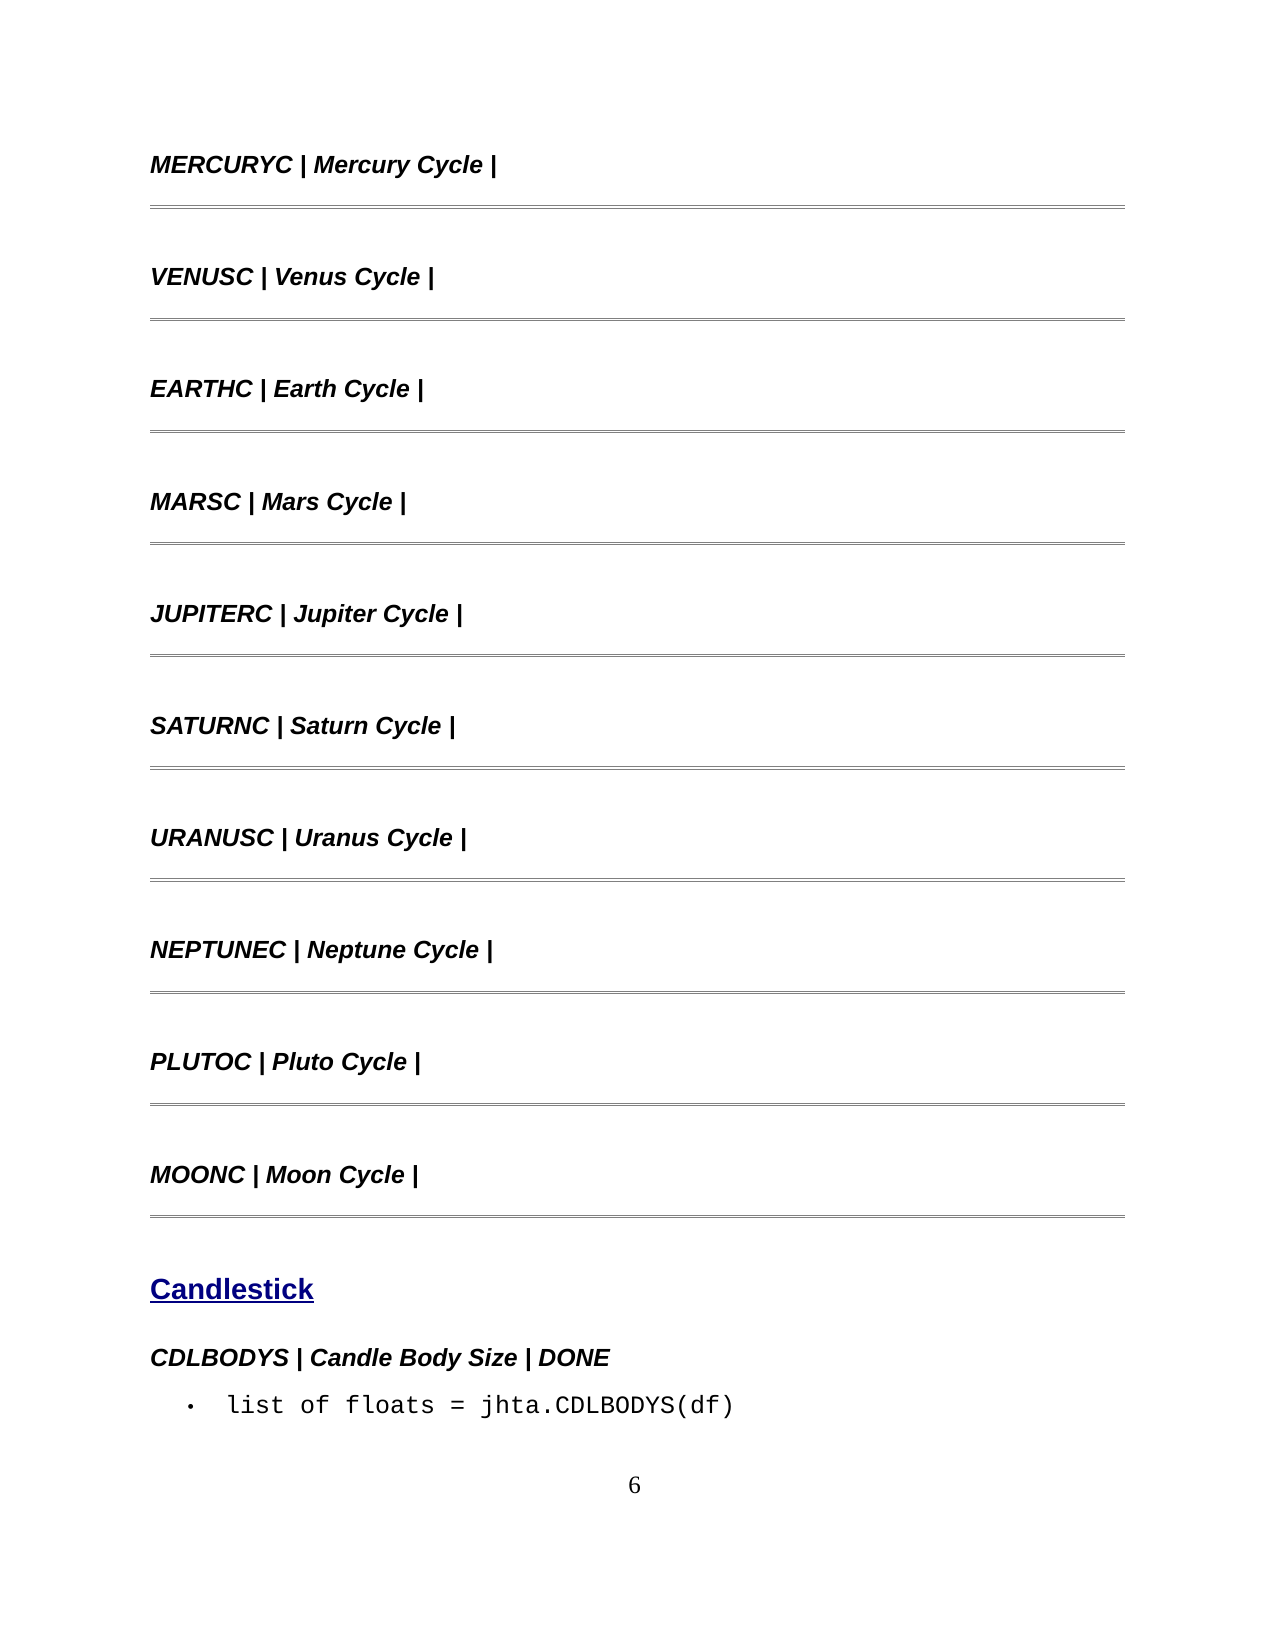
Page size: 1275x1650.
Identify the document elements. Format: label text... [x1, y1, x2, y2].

subtitle JUPITERC | Jupiter Cycle | [150, 599, 1125, 627]
subtitle URANUSC | Uranus Cycle | [150, 823, 1125, 852]
subtitle MOONC | Moon Cycle | [150, 1160, 1125, 1188]
list list of floats = jhta.CDLBODYS(df) [187, 1393, 1125, 1421]
subtitle EARTHC | Earth Cycle | [150, 374, 1125, 403]
subtitle PLUTOC | Pluto Cycle | [150, 1047, 1125, 1076]
subtitle VENUSC | Venus Cycle | [150, 262, 1125, 291]
subtitle SATURNC | Saturn Cycle | [150, 711, 1125, 739]
subtitle CDLBODYS | Candle Body Size | DONE [150, 1343, 1125, 1371]
subtitle NEPTUNEC | Neptune Cycle | [150, 935, 1125, 964]
subtitle Candlestick [150, 1272, 1125, 1305]
subtitle MERCURYC | Mercury Cycle | [150, 150, 1125, 178]
subtitle MARSC | Mars Cycle | [150, 487, 1125, 515]
